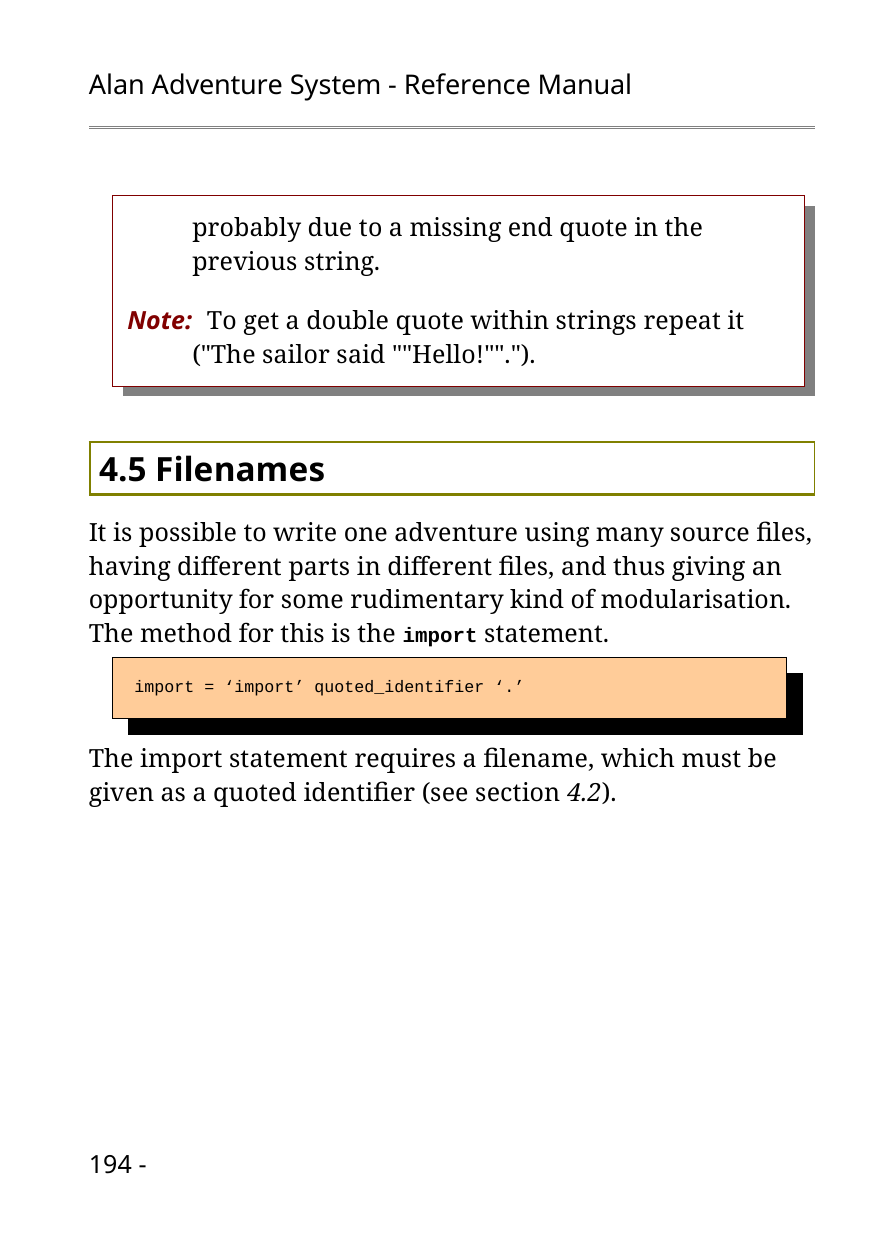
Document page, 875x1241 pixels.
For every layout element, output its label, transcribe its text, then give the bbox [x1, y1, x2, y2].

subtitle Filenames [91, 443, 814, 493]
text The import statement requires a filename, which must be given as a quoted identifier (see section 4.2). [88, 741, 815, 809]
text import = ‘import’ quoted_identifier ‘.’ [113, 658, 786, 718]
list To get a double quote within strings repeat it ("The sailor said ""Hello!""."). [113, 288, 804, 386]
list probably due to a missing end quote in the previous string. [113, 196, 804, 278]
text It is possible to write one adventure using many source files, having different parts in different files, and thus giving an opportunity for some rudimentary kind of modularisation. The method for this is the import statement. [88, 514, 815, 650]
